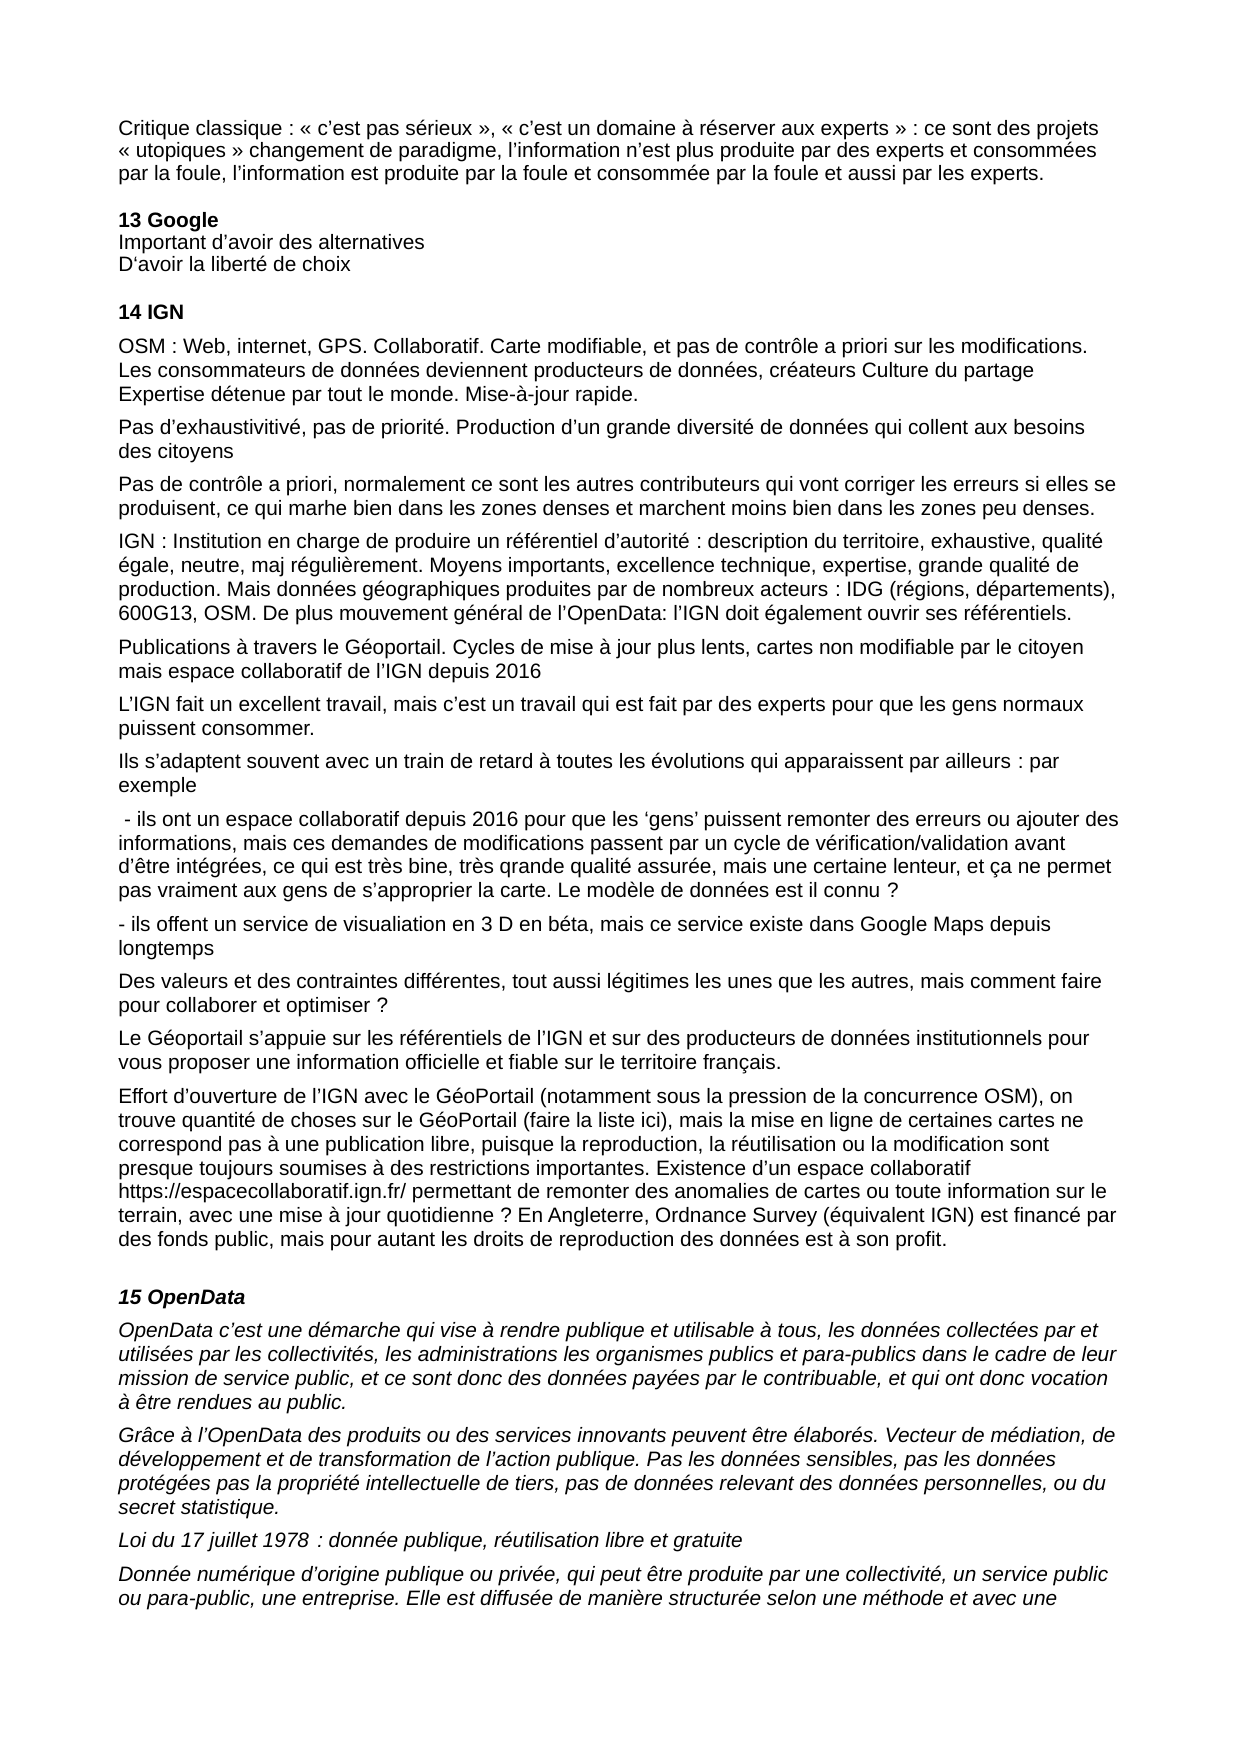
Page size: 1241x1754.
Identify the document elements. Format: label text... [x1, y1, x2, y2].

text - ils ont un espace collaboratif depuis 2016 pour que les ‘gens’ puissent remonter des erreurs ou ajouter des informations, mais ces demandes de modifications passent par un cycle de vérification/validation avant d’être intégrées, ce qui est très bine, très qrande qualité assurée, mais une certaine lenteur, et ça ne permet pas vraiment aux gens de s’approprier la carte. Le modèle de données est il connu ? [118, 806, 1122, 902]
text IGN : Institution en charge de produire un référentiel d’autorité : description du territoire, exhaustive, qualité égale, neutre, maj régulièrement. Moyens importants, excellence technique, expertise, grande qualité de production. Mais données géographiques produites par de nombreux acteurs : IDG (régions, départements), 600G13, OSM. De plus mouvement général de l’OpenData: l’IGN doit également ouvrir ses référentiels. [118, 529, 1122, 625]
text Important d’avoir des alternatives [118, 232, 1122, 254]
text Loi du 17 juillet 1978 : donnée publique, réutilisation libre et gratuite [118, 1528, 1122, 1552]
text Grâce à l’OpenData des produits ou des services innovants peuvent être élaborés. Vecteur de médiation, de développement et de transformation de l’action publique. Pas les données sensibles, pas les données protégées pas la propriété intellectuelle de tiers, pas de données relevant des données personnelles, ou du secret statistique. [118, 1423, 1122, 1519]
text Pas de contrôle a priori, normalement ce sont les autres contributeurs qui vont corriger les erreurs si elles se produisent, ce qui marhe bien dans les zones denses et marchent moins bien dans les zones peu denses. [118, 472, 1122, 520]
text 15 OpenData [118, 1284, 1122, 1308]
text Publications à travers le Géoportail. Cycles de mise à jour plus lents, cartes non modifiable par le citoyen mais espace collaboratif de l’IGN depuis 2016 [118, 634, 1122, 682]
text 14 IGN [118, 300, 1122, 324]
text Pas d’exhaustivitivé, pas de priorité. Production d’un grande diversité de données qui collent aux besoins des citoyens [118, 415, 1122, 463]
text - ils offent un service de visualiation en 3 D en béta, mais ce service existe dans Google Maps depuis longtemps [118, 912, 1122, 959]
text Des valeurs et des contraintes différentes, tout aussi légitimes les unes que les autres, mais comment faire pour collaborer et optimiser ? [118, 969, 1122, 1017]
text Critique classique : « c’est pas sérieux », « c’est un domaine à réserver aux experts » : ce sont des projets « utopiques » changement de paradigme, l’information n’est plus produite par des experts et consommées par la foule, l’information est produite par la foule et consommée par la foule et aussi par les experts. [118, 118, 1122, 184]
text Ils s’adaptent souvent avec un train de retard à toutes les évolutions qui apparaissent par ailleurs : par exemple [118, 749, 1122, 797]
text Effort d’ouverture de l’IGN avec le GéoPortail (notamment sous la pression de la concurrence OSM), on trouve quantité de choses sur le GéoPortail (faire la liste ici), mais la mise en ligne de certaines cartes ne correspond pas à une publication libre, puisque la reproduction, la réutilisation ou la modification sont presque toujours soumises à des restrictions importantes. Existence d’un espace collaboratif https://espacecollaboratif.ign.fr/ permettant de remonter des anomalies de cartes ou toute information sur le terrain, avec une mise à jour quotidienne ? En Angleterre, Ordnance Survey (équivalent IGN) est financé par des fonds public, mais pour autant les droits de reproduction des données est à son profit. [118, 1083, 1122, 1251]
text L’IGN fait un excellent travail, mais c’est un travail qui est fait par des experts pour que les gens normaux puissent consommer. [118, 692, 1122, 740]
text 13 Google [118, 208, 1122, 232]
text OSM : Web, internet, GPS. Collaboratif. Carte modifiable, et pas de contrôle a priori sur les modifications. Les consommateurs de données deviennent producteurs de données, créateurs Culture du partage Expertise détenue par tout le monde. Mise-à-jour rapide. [118, 333, 1122, 405]
text Donnée numérique d’origine publique ou privée, qui peut être produite par une collectivité, un service public ou para-public, une entreprise. Elle est diffusée de manière structurée selon une méthode et avec une [118, 1562, 1122, 1609]
text D‘avoir la liberté de choix [118, 254, 1122, 276]
text Le Géoportail s’appuie sur les référentiels de l’IGN et sur des producteurs de données institutionnels pour vous proposer une information officielle et fiable sur le territoire français. [118, 1026, 1122, 1074]
text OpenData c’est une démarche qui vise à rendre publique et utilisable à tous, les données collectées par et utilisées par les collectivités, les administrations les organismes publics et para-publics dans le cadre de leur mission de service public, et ce sont donc des données payées par le contribuable, et qui ont donc vocation à être rendues au public. [118, 1318, 1122, 1414]
